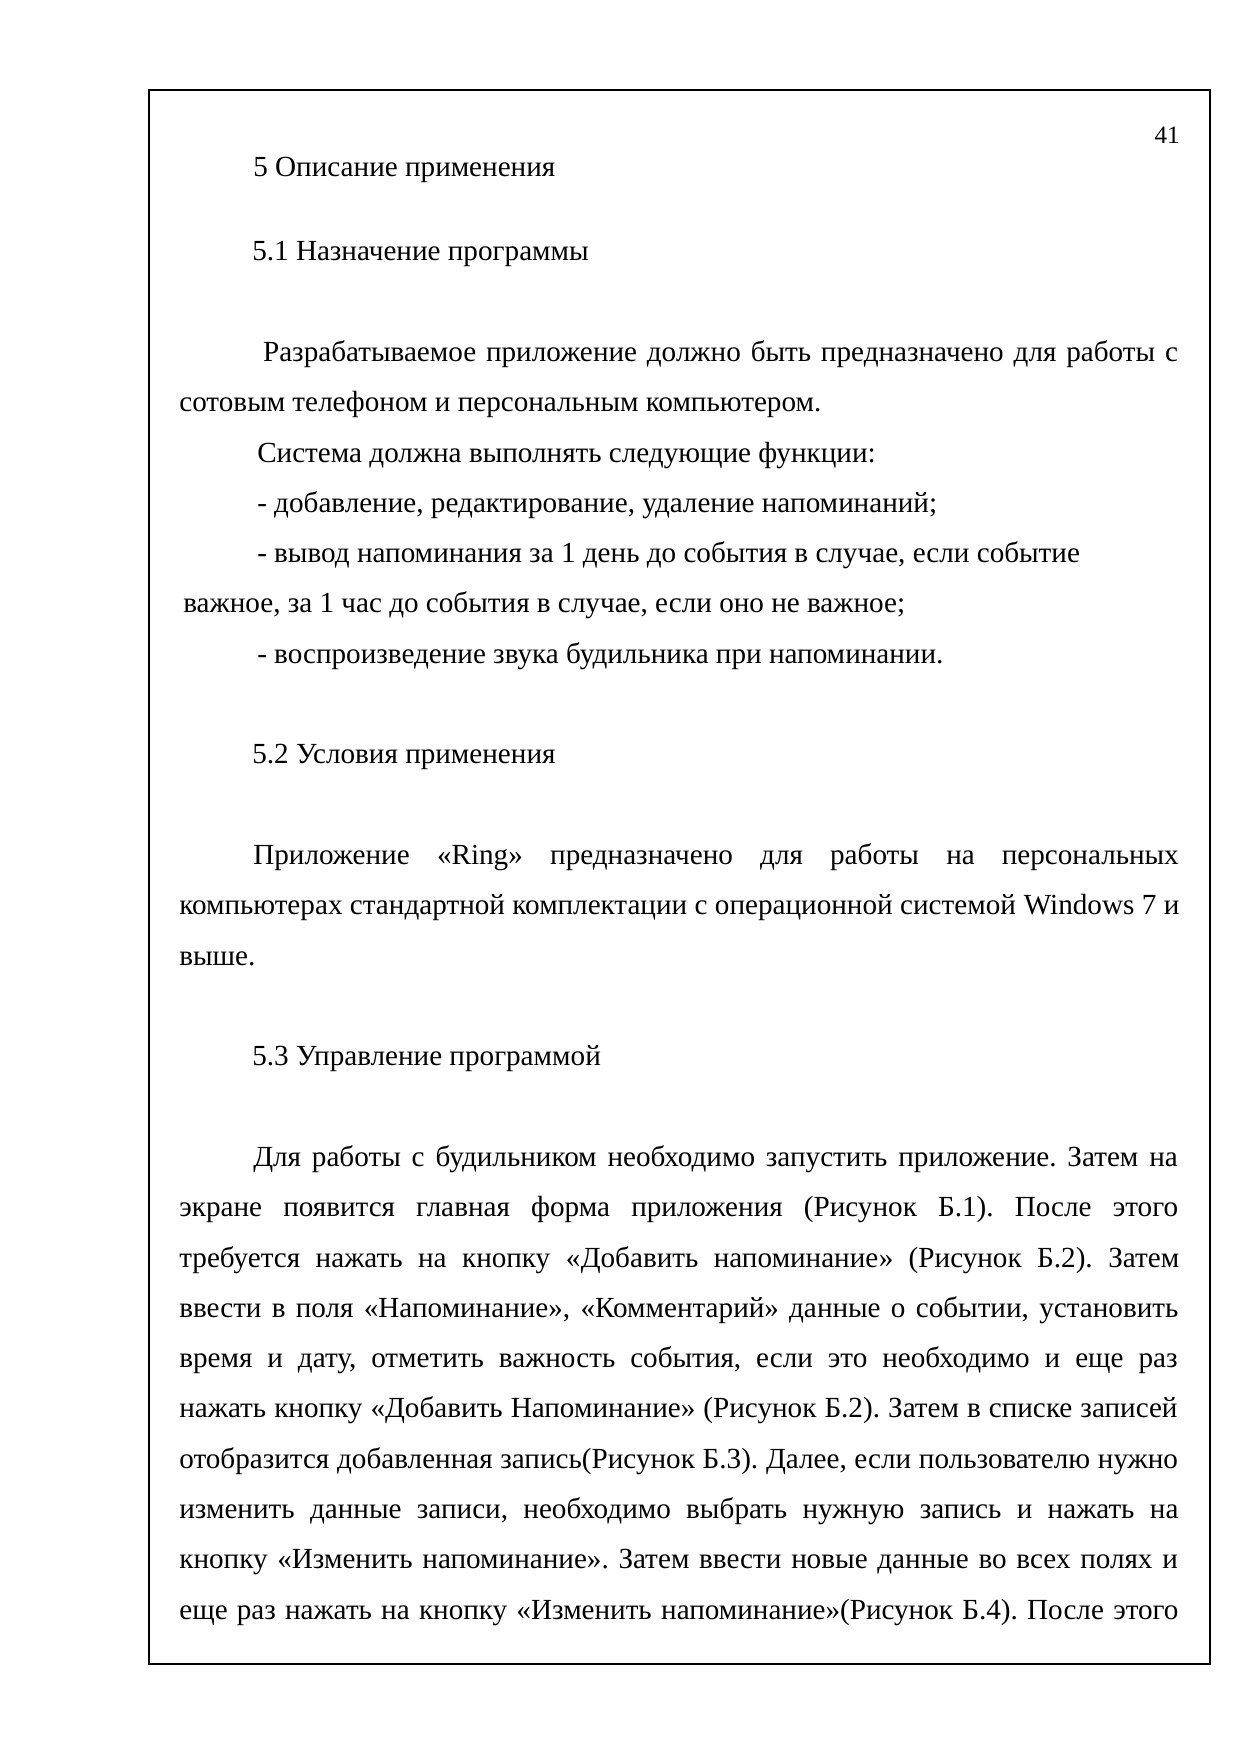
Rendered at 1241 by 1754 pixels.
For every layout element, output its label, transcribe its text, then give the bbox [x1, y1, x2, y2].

text Приложение «Ring» предназначено для работы на персональных компьютерах стандартной комплектации с операционной системой Windows 7 и выше. [179, 837, 1179, 971]
subtitle 5.3 Управление программой [179, 1038, 1179, 1072]
text Разрабатываемое приложение должно быть предназначено для работы с сотовым телефоном и персональным компьютером. [179, 334, 1179, 418]
subtitle 5.2 Условия применения [179, 737, 1179, 770]
text Для работы с будильником необходимо запустить приложение. Затем на экране появится главная форма приложения (Рисунок Б.1). После этого требуется нажать на кнопку «Добавить напоминание» (Рисунок Б.2). Затем ввести в поля «Напоминание», «Комментарий» данные о событии, установить время и дату, отметить важность события, если это необходимо и еще раз нажать кнопку «Добавить Напоминание» (Рисунок Б.2). Затем в списке записей отобразится добавленная запись(Рисунок Б.3). Далее, если пользователю нужно изменить данные записи, необходимо выбрать нужную запись и нажать на кнопку «Изменить напоминание». Затем ввести новые данные во всех полях и еще раз нажать на кнопку «Изменить напоминание»(Рисунок Б.4). После этого [179, 1139, 1179, 1625]
text - добавление, редактирование, удаление напоминаний; [183, 485, 1169, 518]
text - воспроизведение звука будильника при напоминании. [183, 636, 1169, 669]
subtitle 5.1 Назначение программы [179, 233, 1179, 267]
text 5 Описание применения [179, 149, 1179, 183]
text Система должна выполнять следующие функции: [183, 435, 1169, 468]
text - вывод напоминания за 1 день до события в случае, если событие важное, за 1 час до события в случае, если оно не важное; [183, 535, 1169, 619]
